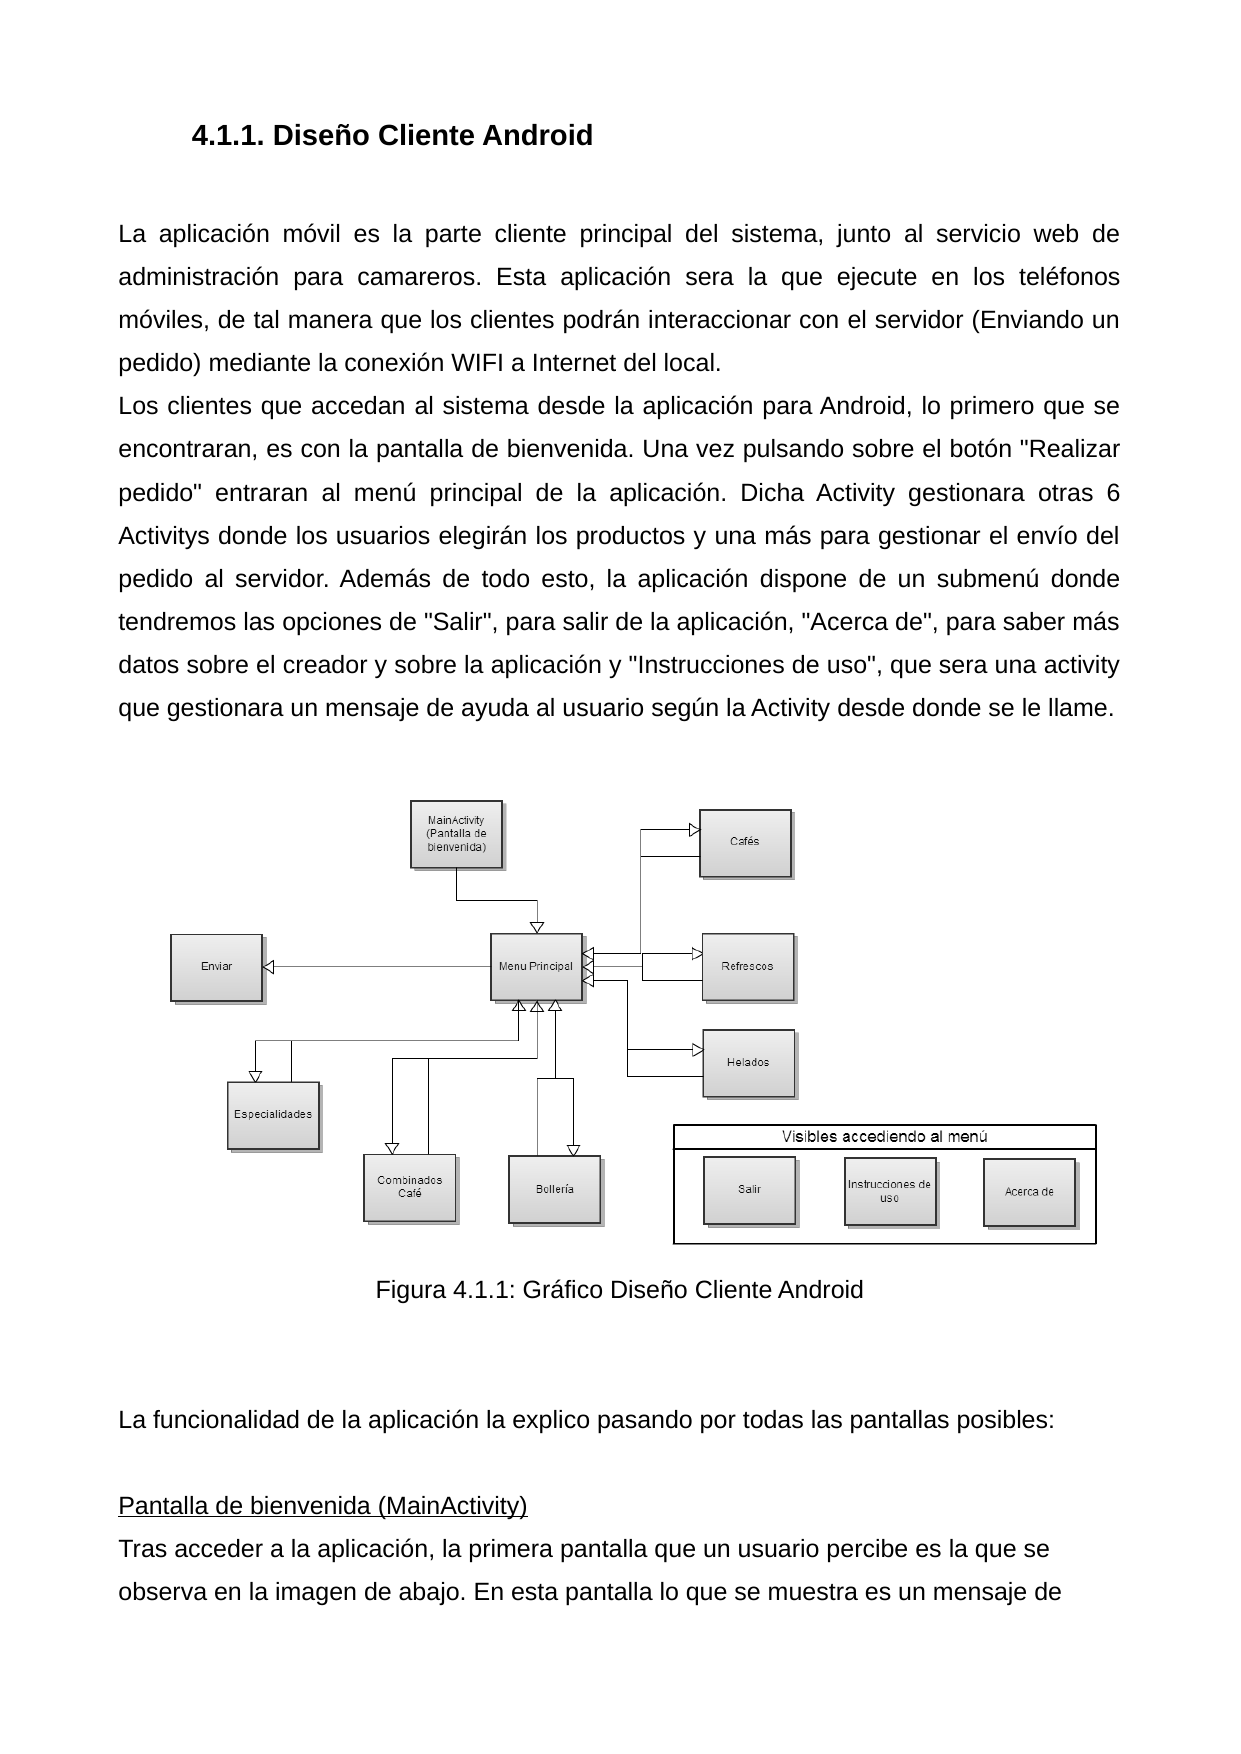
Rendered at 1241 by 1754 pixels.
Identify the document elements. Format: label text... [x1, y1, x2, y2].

text Pantalla de bienvenida (MainActivity) [118, 1491, 1122, 1519]
text Figura 4.1.1: Gráfico Diseño Cliente Android [118, 1261, 1122, 1304]
text 4.1.1. Diseño Cliente Android [118, 118, 1122, 152]
text Tras acceder a la aplicación, la primera pantalla que un usuario percibe es la que se observa en la imagen de abajo. En esta pantalla lo que se muestra es un mensaje de [118, 1534, 1122, 1606]
text Los clientes que accedan al sistema desde la aplicación para Android, lo primero que se encontraran, es con la pantalla de bienvenida. Una vez pulsando sobre el botón "Realizar pedido" entraran al menú principal de la aplicación. Dicha Activity gestionara otras 6 Activitys donde los usuarios elegirán los productos y una más para gestionar el envío del pedido al servidor. Además de todo esto, la aplicación dispone de un submenú donde tendremos las opciones de "Salir", para salir de la aplicación, "Acerca de", para saber más datos sobre el creador y sobre la aplicación y "Instrucciones de uso", que sera una activity que gestionara un mensaje de ayuda al usuario según la Activity desde donde se le llame. [118, 391, 1122, 722]
text La aplicación móvil es la parte cliente principal del sistema, junto al servicio web de administración para camareros. Esta aplicación sera la que ejecute en los teléfonos móviles, de tal manera que los clientes podrán interaccionar con el servidor (Enviando un pedido) mediante la conexión WIFI a Internet del local. [118, 219, 1122, 377]
picture [126, 779, 1114, 1261]
text La funcionalidad de la aplicación la explico pasando por todas las pantallas posibles: [118, 1404, 1122, 1433]
